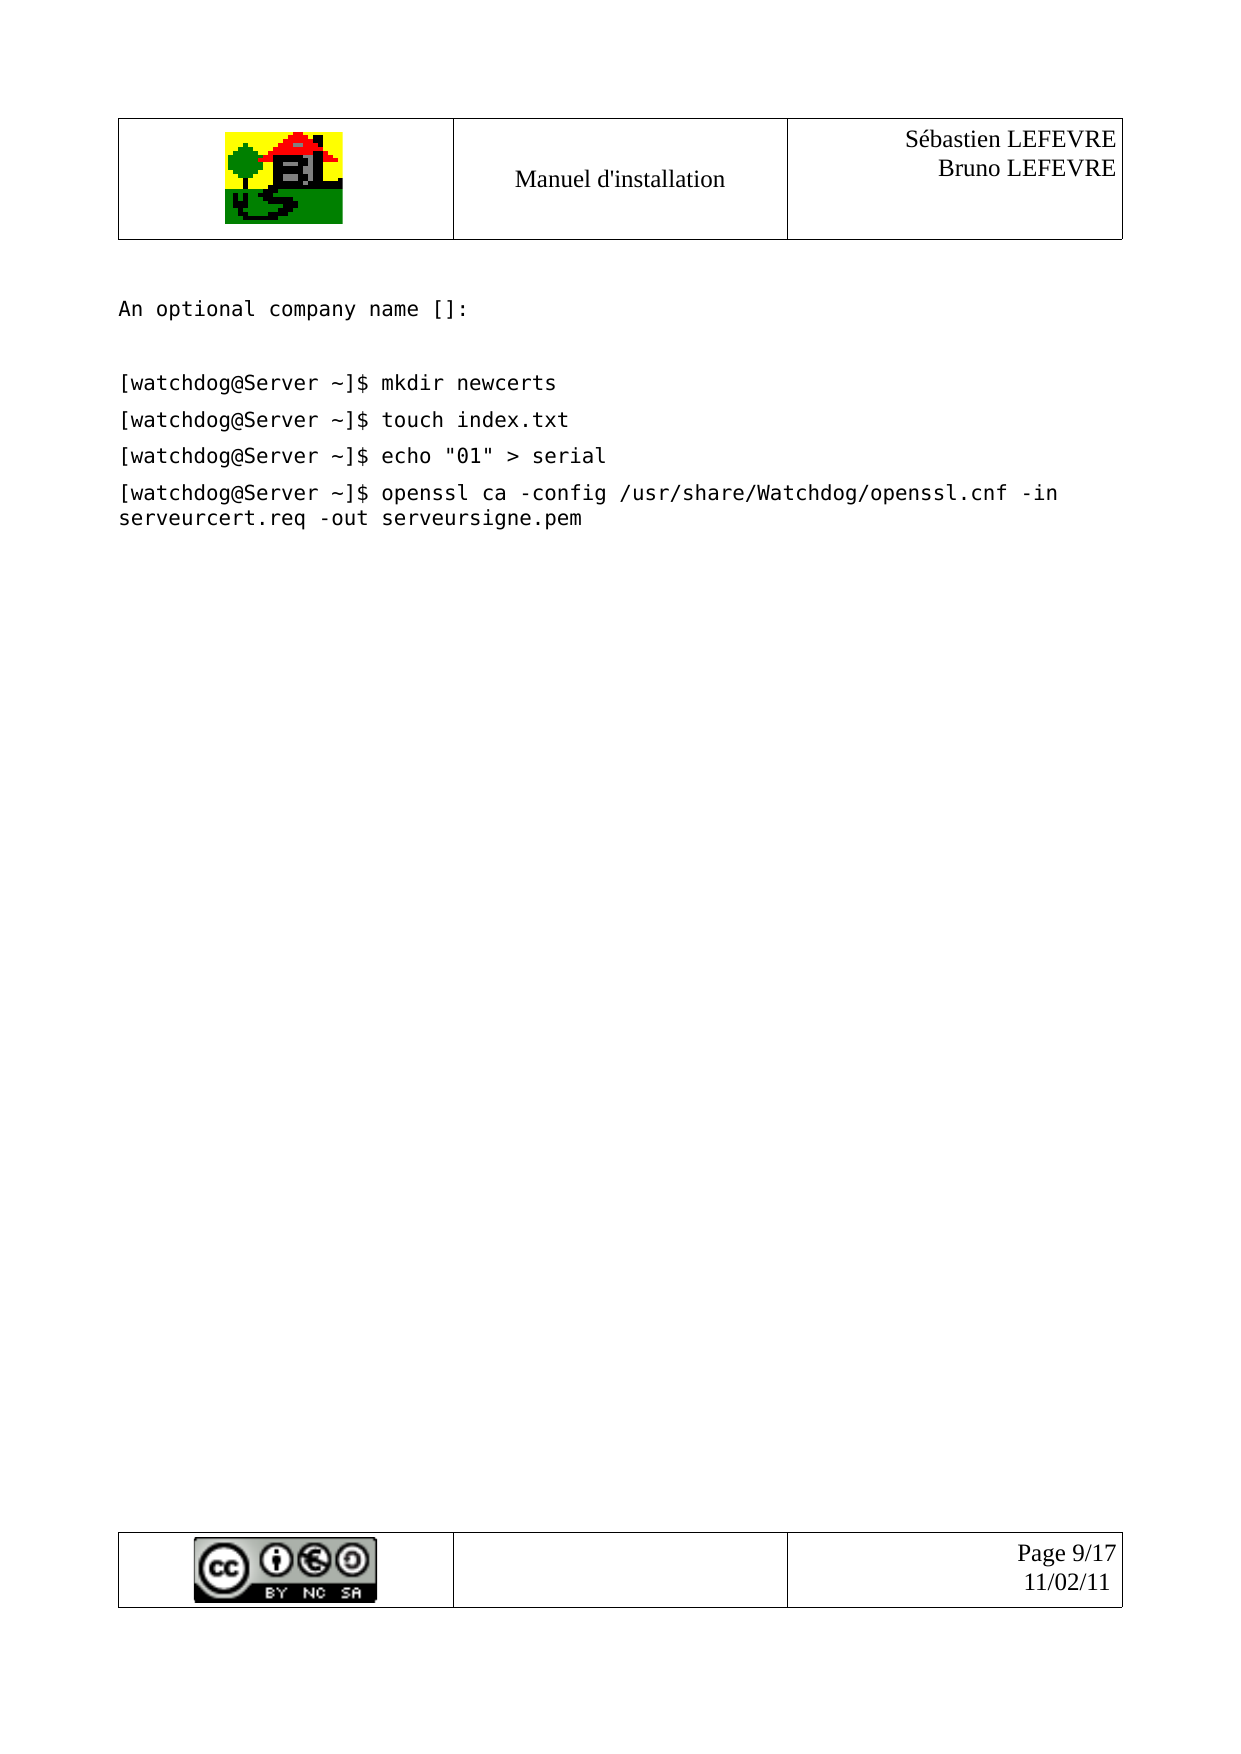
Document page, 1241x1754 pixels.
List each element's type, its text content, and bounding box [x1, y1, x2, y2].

text [watchdog@Server ~]$ echo "01" > serial [118, 444, 1122, 469]
text An optional company name []: [118, 297, 1122, 322]
picture [225, 132, 343, 224]
text [watchdog@Server ~]$ openssl ca -config /usr/share/Watchdog/openssl.cnf -in serveurcert.req -out serveursigne.pem [118, 481, 1122, 530]
text [watchdog@Server ~]$ mkdir newcerts [118, 371, 1122, 395]
picture [193, 1537, 378, 1603]
text [watchdog@Server ~]$ touch index.txt [118, 408, 1122, 432]
